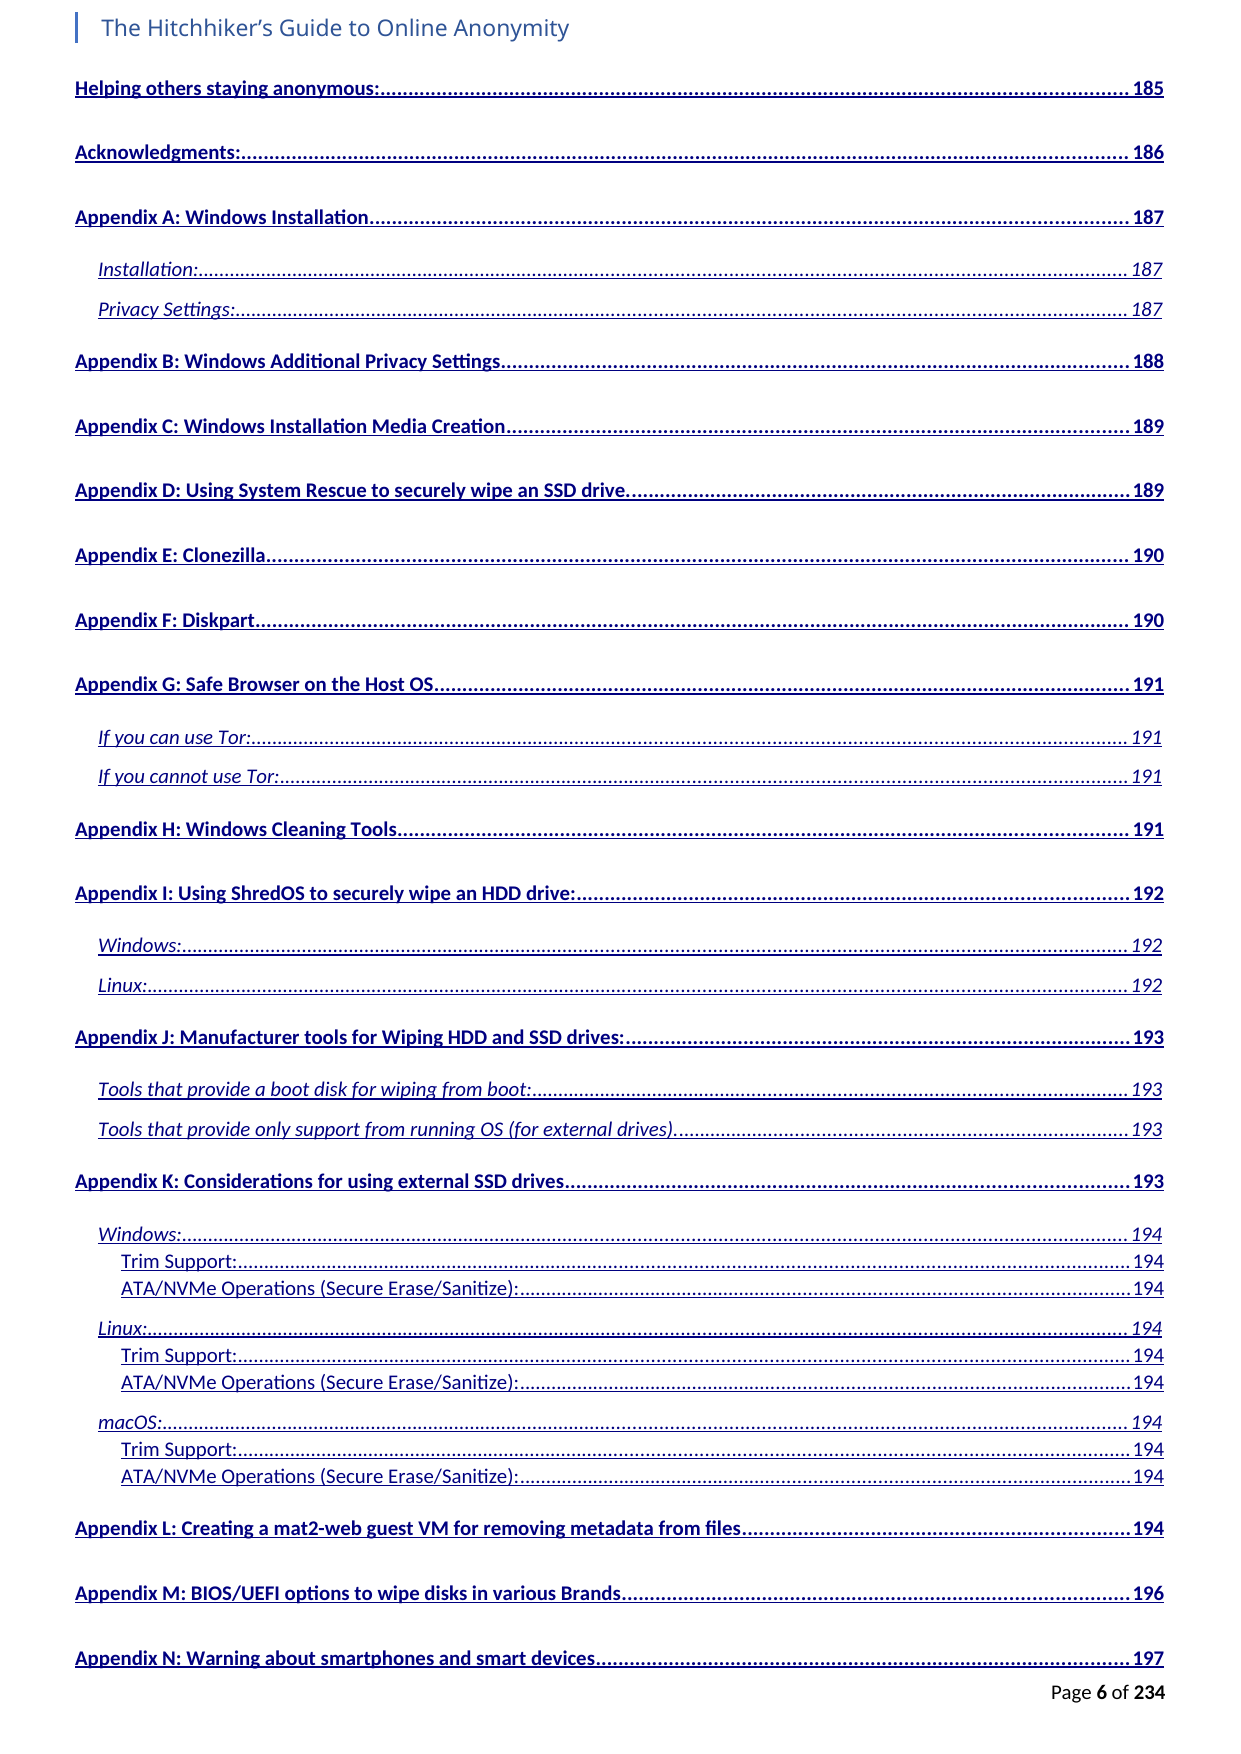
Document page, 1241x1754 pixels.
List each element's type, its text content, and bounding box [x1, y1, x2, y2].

text Helping others staying anonymous: 185 [75, 75, 1165, 100]
text Appendix I: Using ShredOS to securely wipe an HDD drive: 192 [75, 880, 1165, 906]
text Appendix G: Safe Browser on the Host OS 191 [75, 672, 1165, 697]
text Appendix D: Using System Rescue to securely wipe an SSD drive. 189 [75, 478, 1165, 503]
text Linux: 192 [98, 972, 1165, 998]
text Installation: 187 [98, 256, 1165, 282]
text ATA/NVMe Operations (Secure Erase/Sanitize): 194 [121, 1275, 1165, 1301]
text Privacy Settings: 187 [98, 296, 1165, 321]
text Tools that provide only support from running OS (for external drives). 193 [98, 1116, 1165, 1142]
text ATA/NVMe Operations (Secure Erase/Sanitize): 194 [121, 1369, 1165, 1394]
text Windows: 194 [98, 1221, 1165, 1246]
text If you can use Tor: 191 [98, 724, 1165, 749]
text Appendix B: Windows Additional Privacy Settings 188 [75, 348, 1165, 374]
text Appendix L: Creating a mat2-web guest VM for removing metadata from files 194 [75, 1515, 1165, 1541]
text Appendix E: Clonezilla 190 [75, 542, 1165, 568]
text Windows: 192 [98, 933, 1165, 958]
text Appendix F: Diskpart 190 [75, 607, 1165, 632]
text Tools that provide a boot disk for wiping from boot: 193 [98, 1077, 1165, 1102]
text ATA/NVMe Operations (Secure Erase/Sanitize): 194 [121, 1463, 1165, 1489]
text Appendix C: Windows Installation Media Creation 189 [75, 413, 1165, 438]
text Trim Support: 194 [121, 1248, 1165, 1273]
text Appendix K: Considerations for using external SSD drives 193 [75, 1168, 1165, 1194]
text Linux: 194 [98, 1315, 1165, 1340]
text Appendix J: Manufacturer tools for Wiping HDD and SSD drives: 193 [75, 1024, 1165, 1050]
text macOS: 194 [98, 1409, 1165, 1434]
text Appendix A: Windows Installation 187 [75, 204, 1165, 229]
text Trim Support: 194 [121, 1342, 1165, 1367]
text Acknowledgments: 186 [75, 139, 1165, 165]
text Appendix N: Warning about smartphones and smart devices 197 [75, 1645, 1165, 1670]
text If you cannot use Tor: 191 [98, 763, 1165, 789]
text Trim Support: 194 [121, 1436, 1165, 1461]
text Appendix M: BIOS/UEFI options to wipe disks in various Brands 196 [75, 1580, 1165, 1606]
text Appendix H: Windows Cleaning Tools 191 [75, 816, 1165, 841]
